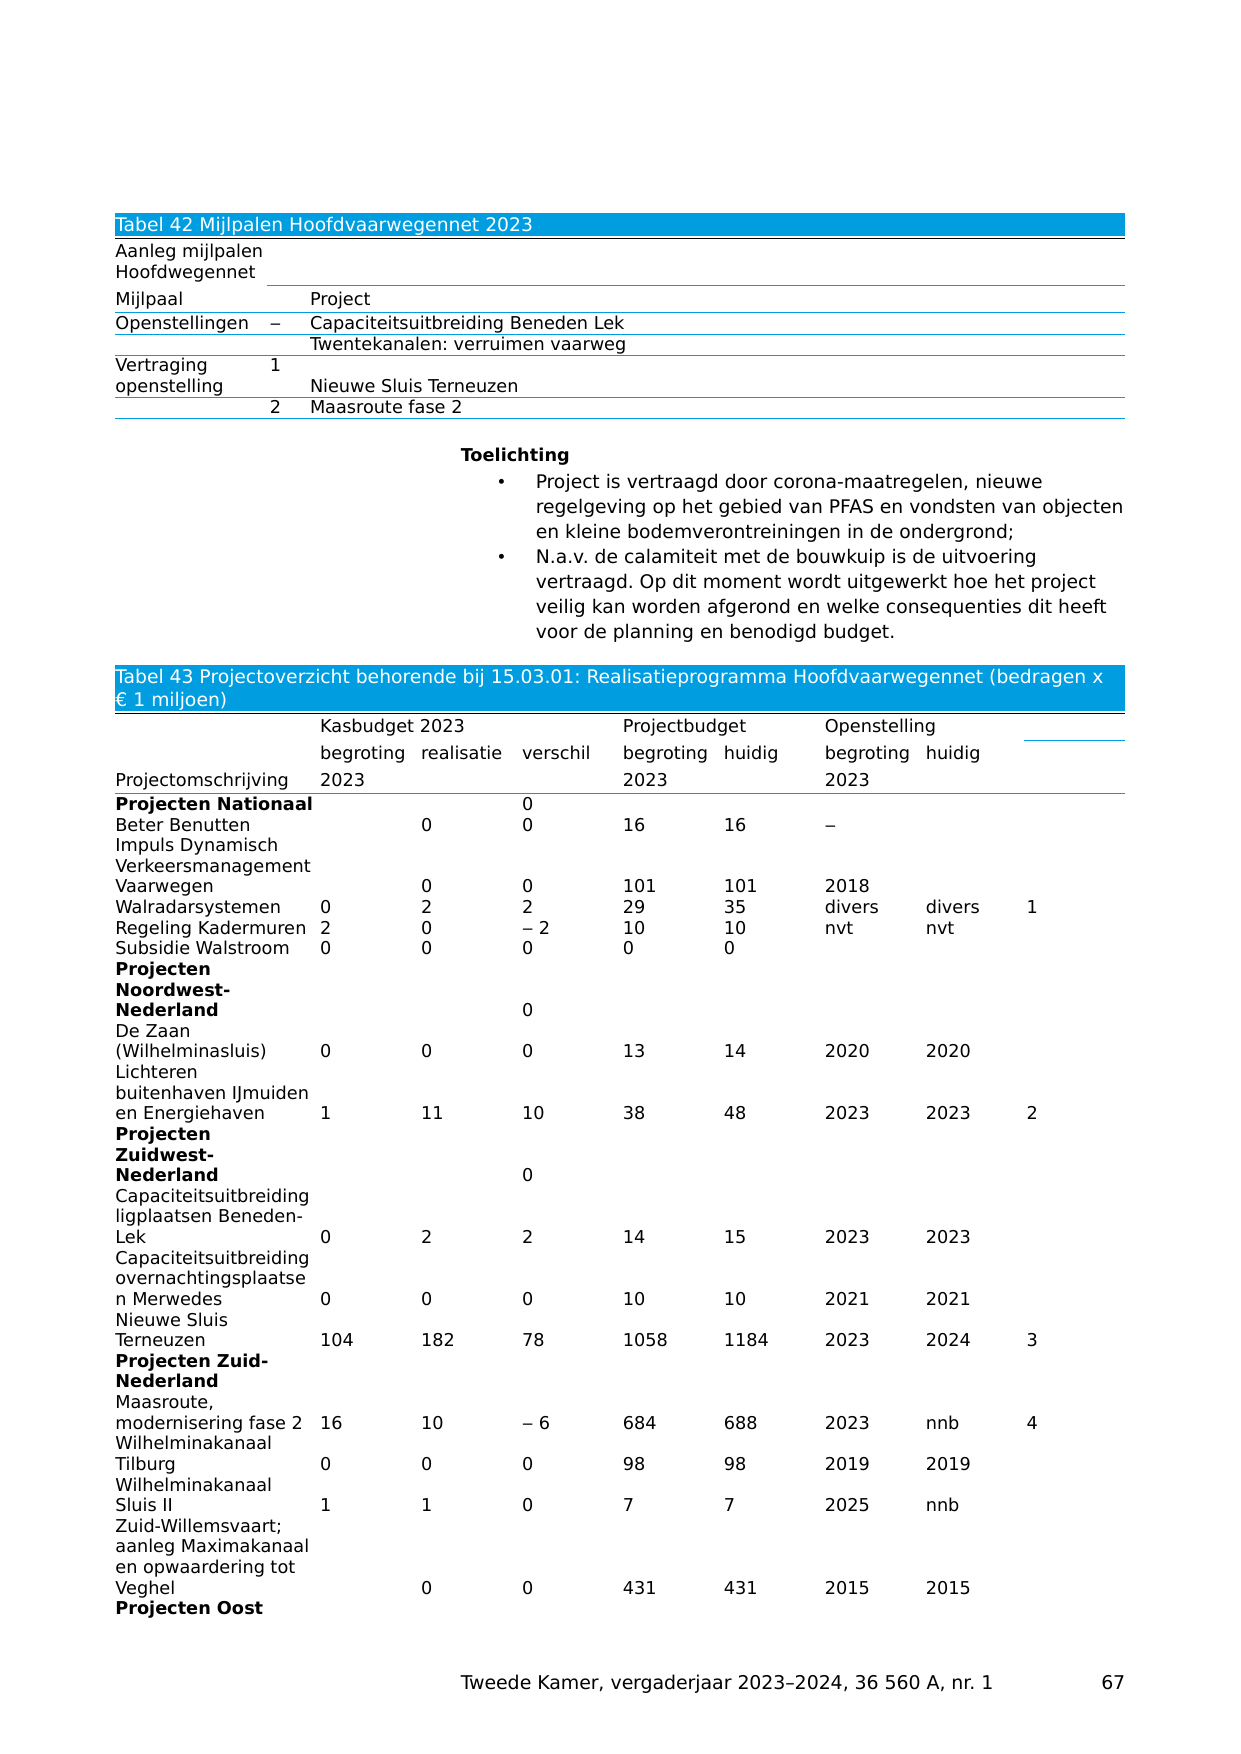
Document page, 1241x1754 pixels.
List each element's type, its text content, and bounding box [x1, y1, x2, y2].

table_cell 1 [317, 1475, 418, 1516]
table_cell 2023 [822, 1062, 923, 1124]
table_cell 0 [418, 1433, 519, 1474]
table_cell 684 [620, 1392, 721, 1433]
table_cell [317, 1124, 418, 1186]
table_cell [317, 835, 418, 897]
table_cell 0 [721, 938, 822, 959]
table_cell 0 [519, 1021, 620, 1062]
table_cell 2023 [620, 767, 721, 793]
table_cell [1024, 794, 1125, 814]
table_cell 0 [317, 1248, 418, 1309]
table_cell [721, 1124, 822, 1186]
table_cell [822, 1598, 923, 1619]
table_cell [1024, 1475, 1125, 1516]
table_cell 14 [620, 1186, 721, 1248]
table_cell huidig [923, 740, 1023, 767]
table_cell 29 [620, 897, 721, 918]
table_cell [317, 794, 418, 814]
table_cell nvt [923, 918, 1023, 938]
table_cell 0 [519, 1248, 620, 1309]
table_cell [1024, 835, 1125, 897]
table_cell 0 [418, 918, 519, 938]
table_cell [923, 1124, 1023, 1186]
table_cell [115, 740, 317, 767]
table_cell [1024, 1021, 1125, 1062]
table_cell 0 [418, 1516, 519, 1598]
table_cell 3 [1024, 1310, 1125, 1351]
table_cell [317, 1516, 418, 1598]
table_cell divers [822, 897, 923, 918]
table_cell 0 [418, 1021, 519, 1062]
table_cell [1024, 815, 1125, 835]
table_cell 16 [317, 1392, 418, 1433]
table_cell [1024, 1598, 1125, 1619]
table_cell 13 [620, 1021, 721, 1062]
table_cell 0 [317, 1186, 418, 1248]
table_cell 2 [519, 1186, 620, 1248]
table_cell 0 [317, 897, 418, 918]
table_cell 2023 [822, 1392, 923, 1433]
table_cell Openstelling [822, 714, 1023, 740]
table_cell [923, 835, 1023, 897]
table_cell Projectomschrijving [115, 767, 317, 793]
table_cell Walradarsystemen [115, 897, 317, 918]
table_cell Wilhelminakanaal Sluis II [115, 1475, 317, 1516]
table_cell [418, 1124, 519, 1186]
table_cell [620, 1598, 721, 1619]
table_cell nnb [923, 1392, 1023, 1433]
table_cell 0 [418, 835, 519, 897]
table_cell Aanleg mijlpalen Hoofdwegennet [115, 239, 267, 285]
table_cell 0 [418, 815, 519, 835]
table_cell [923, 938, 1023, 959]
table_cell 0 [519, 1433, 620, 1474]
table_cell 2021 [822, 1248, 923, 1309]
list Project is vertraagd door corona-maatregelen, nieuwe regelgeving op het gebied van PFAS en vondsten van objecten en kleine bodemverontreiningen in de ondergrond; [498, 468, 1125, 543]
table_cell 2023 [822, 1186, 923, 1248]
table_cell [267, 239, 307, 285]
table_cell 78 [519, 1310, 620, 1351]
table_cell [721, 1351, 822, 1392]
table_cell [620, 1124, 721, 1186]
table_cell 2023 [923, 1062, 1023, 1124]
table_cell Projecten Noordwest-Nederland [115, 959, 317, 1021]
table_cell 0 [418, 1248, 519, 1309]
table_cell 2 [267, 398, 307, 417]
table_cell Capaciteitsuitbreiding overnachtingsplaatsen Merwedes [115, 1248, 317, 1309]
table_cell [923, 1598, 1023, 1619]
table_cell 1058 [620, 1310, 721, 1351]
table_cell 2020 [822, 1021, 923, 1062]
table_cell Nieuwe Sluis Terneuzen [115, 1310, 317, 1351]
table_cell 0 [519, 959, 620, 1021]
table_cell 0 [519, 1124, 620, 1186]
table_cell Impuls Dynamisch Verkeersmanagement Vaarwegen [115, 835, 317, 897]
table_cell 16 [620, 815, 721, 835]
table_cell [1024, 1124, 1125, 1186]
table_cell Subsidie Walstroom [115, 938, 317, 959]
table_cell [418, 794, 519, 814]
table_cell Project [307, 286, 1125, 312]
table_cell 0 [418, 938, 519, 959]
table_cell 0 [519, 815, 620, 835]
table_cell [317, 959, 418, 1021]
table_cell 35 [721, 897, 822, 918]
table_cell 2019 [923, 1433, 1023, 1474]
table_cell [923, 959, 1023, 1021]
table_cell 7 [721, 1475, 822, 1516]
table_cell Openstellingen [115, 313, 267, 333]
table_cell begroting [620, 740, 721, 767]
table_cell nvt [822, 918, 923, 938]
table_cell 0 [317, 1021, 418, 1062]
table_cell 2015 [822, 1516, 923, 1598]
table_cell 2015 [923, 1516, 1023, 1598]
table_cell 2019 [822, 1433, 923, 1474]
table_cell [115, 335, 267, 354]
table_cell 2023 [822, 1310, 923, 1351]
table_cell 10 [519, 1062, 620, 1124]
table_cell 2020 [923, 1021, 1023, 1062]
table_cell 688 [721, 1392, 822, 1433]
table_cell divers [923, 897, 1023, 918]
table_cell 1 [418, 1475, 519, 1516]
table_cell [923, 767, 1023, 793]
table_cell [519, 1598, 620, 1619]
table_cell Nieuwe Sluis Terneuzen [307, 356, 1125, 396]
table_cell [115, 714, 317, 740]
table_cell [923, 794, 1023, 814]
table_cell Mijlpaal [115, 285, 267, 312]
table_cell 0 [620, 938, 721, 959]
table_cell Vertraging openstelling [115, 356, 267, 396]
table_cell Projecten Zuid-Nederland [115, 1351, 317, 1392]
table_cell [317, 815, 418, 835]
table_cell 2023 [923, 1186, 1023, 1248]
table_cell 10 [418, 1392, 519, 1433]
table_cell 1 [317, 1062, 418, 1124]
table_cell [1024, 959, 1125, 1021]
table_cell 15 [721, 1186, 822, 1248]
table_cell [519, 767, 620, 793]
table_cell Projecten Nationaal [115, 794, 317, 814]
table_cell nnb [923, 1475, 1023, 1516]
table_cell 1 [1024, 897, 1125, 918]
table_cell [822, 1351, 923, 1392]
table_cell 0 [519, 938, 620, 959]
table_cell 0 [317, 938, 418, 959]
table_cell 101 [620, 835, 721, 897]
table_cell Maasroute, modernisering fase 2 [115, 1392, 317, 1433]
table_cell Beter Benutten [115, 815, 317, 835]
table_cell 0 [519, 1475, 620, 1516]
table_cell begroting [822, 740, 923, 767]
table_cell [620, 794, 721, 814]
table_cell 2 [418, 1186, 519, 1248]
table_cell 98 [721, 1433, 822, 1474]
table_cell 2018 [822, 835, 923, 897]
table_cell begroting [317, 740, 418, 767]
table_cell Twentekanalen: verruimen vaarweg [307, 335, 1125, 354]
table_cell ‒ [267, 313, 307, 333]
table_cell [1024, 1516, 1125, 1598]
table_cell [822, 794, 923, 814]
table_cell De Zaan (Wilhelminasluis) [115, 1021, 317, 1062]
table_cell [1024, 714, 1125, 740]
table_cell [519, 1351, 620, 1392]
table_cell [307, 239, 1125, 285]
table_cell 98 [620, 1433, 721, 1474]
table_cell Projectbudget [620, 714, 822, 740]
table_cell [822, 959, 923, 1021]
table_cell Regeling Kadermuren [115, 918, 317, 938]
table_cell [620, 959, 721, 1021]
table_cell 0 [519, 794, 620, 814]
table_cell [1024, 1433, 1125, 1474]
table_cell Projecten Zuidwest-Nederland [115, 1124, 317, 1186]
table_cell [721, 794, 822, 814]
table_cell [721, 767, 822, 793]
table_cell Lichteren buitenhaven IJmuiden en Energiehaven [115, 1062, 317, 1124]
table_cell 2023 [317, 767, 418, 793]
table_cell Capaciteitsuitbreiding ligplaatsen Beneden-Lek [115, 1186, 317, 1248]
table_cell 431 [620, 1516, 721, 1598]
table_cell Wilhelminakanaal Tilburg [115, 1433, 317, 1474]
table_cell 10 [620, 1248, 721, 1309]
table_cell 101 [721, 835, 822, 897]
table_cell [418, 959, 519, 1021]
table_cell [620, 1351, 721, 1392]
table_cell 2021 [923, 1248, 1023, 1309]
table_cell ‒ [822, 815, 923, 835]
table_cell 2 [317, 918, 418, 938]
table_cell 0 [317, 1433, 418, 1474]
table_cell [822, 1124, 923, 1186]
table_cell [1024, 1186, 1125, 1248]
table_cell 2 [418, 897, 519, 918]
table_cell Maasroute fase 2 [307, 398, 1125, 417]
table_cell huidig [721, 740, 822, 767]
table_cell [822, 938, 923, 959]
table_cell [317, 1351, 418, 1392]
table_cell 1 [267, 356, 307, 396]
list N.a.v. de calamiteit met de bouwkuip is de uitvoering vertraagd. Op dit moment wordt uitgewerkt hoe het project veilig kan worden afgerond en welke consequenties dit heeft voor de planning en benodigd budget. [498, 543, 1125, 643]
table_cell 182 [418, 1310, 519, 1351]
table_cell 2025 [822, 1475, 923, 1516]
table_cell 0 [519, 1516, 620, 1598]
table_cell Kasbudget 2023 [317, 714, 620, 740]
table_cell 2024 [923, 1310, 1023, 1351]
table_cell [267, 286, 307, 312]
table_cell 2023 [822, 767, 923, 793]
table_cell ‒ 2 [519, 918, 620, 938]
table_cell [1024, 1351, 1125, 1392]
table_cell [418, 1351, 519, 1392]
table_cell realisatie [418, 740, 519, 767]
table_cell Projecten Oost [115, 1598, 317, 1619]
table_cell [418, 1598, 519, 1619]
table_cell [115, 398, 267, 417]
table_cell [923, 815, 1023, 835]
table_cell [721, 959, 822, 1021]
table_cell 104 [317, 1310, 418, 1351]
table_cell 2 [1024, 1062, 1125, 1124]
table_cell [1024, 938, 1125, 959]
table_cell [923, 1351, 1023, 1392]
table_cell [317, 1598, 418, 1619]
table_cell 2 [519, 897, 620, 918]
text Toelichting [461, 443, 1125, 466]
table_cell 48 [721, 1062, 822, 1124]
table_cell [418, 767, 519, 793]
table_cell Capaciteitsuitbreiding Beneden Lek [307, 313, 1125, 333]
table_cell 16 [721, 815, 822, 835]
table_cell 431 [721, 1516, 822, 1598]
table_cell [721, 1598, 822, 1619]
table_cell 7 [620, 1475, 721, 1516]
table_cell 10 [721, 918, 822, 938]
table_cell 38 [620, 1062, 721, 1124]
table_cell 10 [721, 1248, 822, 1309]
table_cell 11 [418, 1062, 519, 1124]
table_cell [1024, 918, 1125, 938]
table_cell [1024, 741, 1125, 767]
table_cell [267, 335, 307, 354]
table_cell 14 [721, 1021, 822, 1062]
table_cell verschil [519, 740, 620, 767]
table_cell 4 [1024, 1392, 1125, 1433]
table_cell [1024, 1248, 1125, 1309]
table_cell [1024, 767, 1125, 793]
table_cell ‒ 6 [519, 1392, 620, 1433]
table_cell Zuid-Willemsvaart; aanleg Maximakanaal en opwaardering tot Veghel [115, 1516, 317, 1598]
table_cell 10 [620, 918, 721, 938]
table_cell 0 [519, 835, 620, 897]
table_cell 1184 [721, 1310, 822, 1351]
